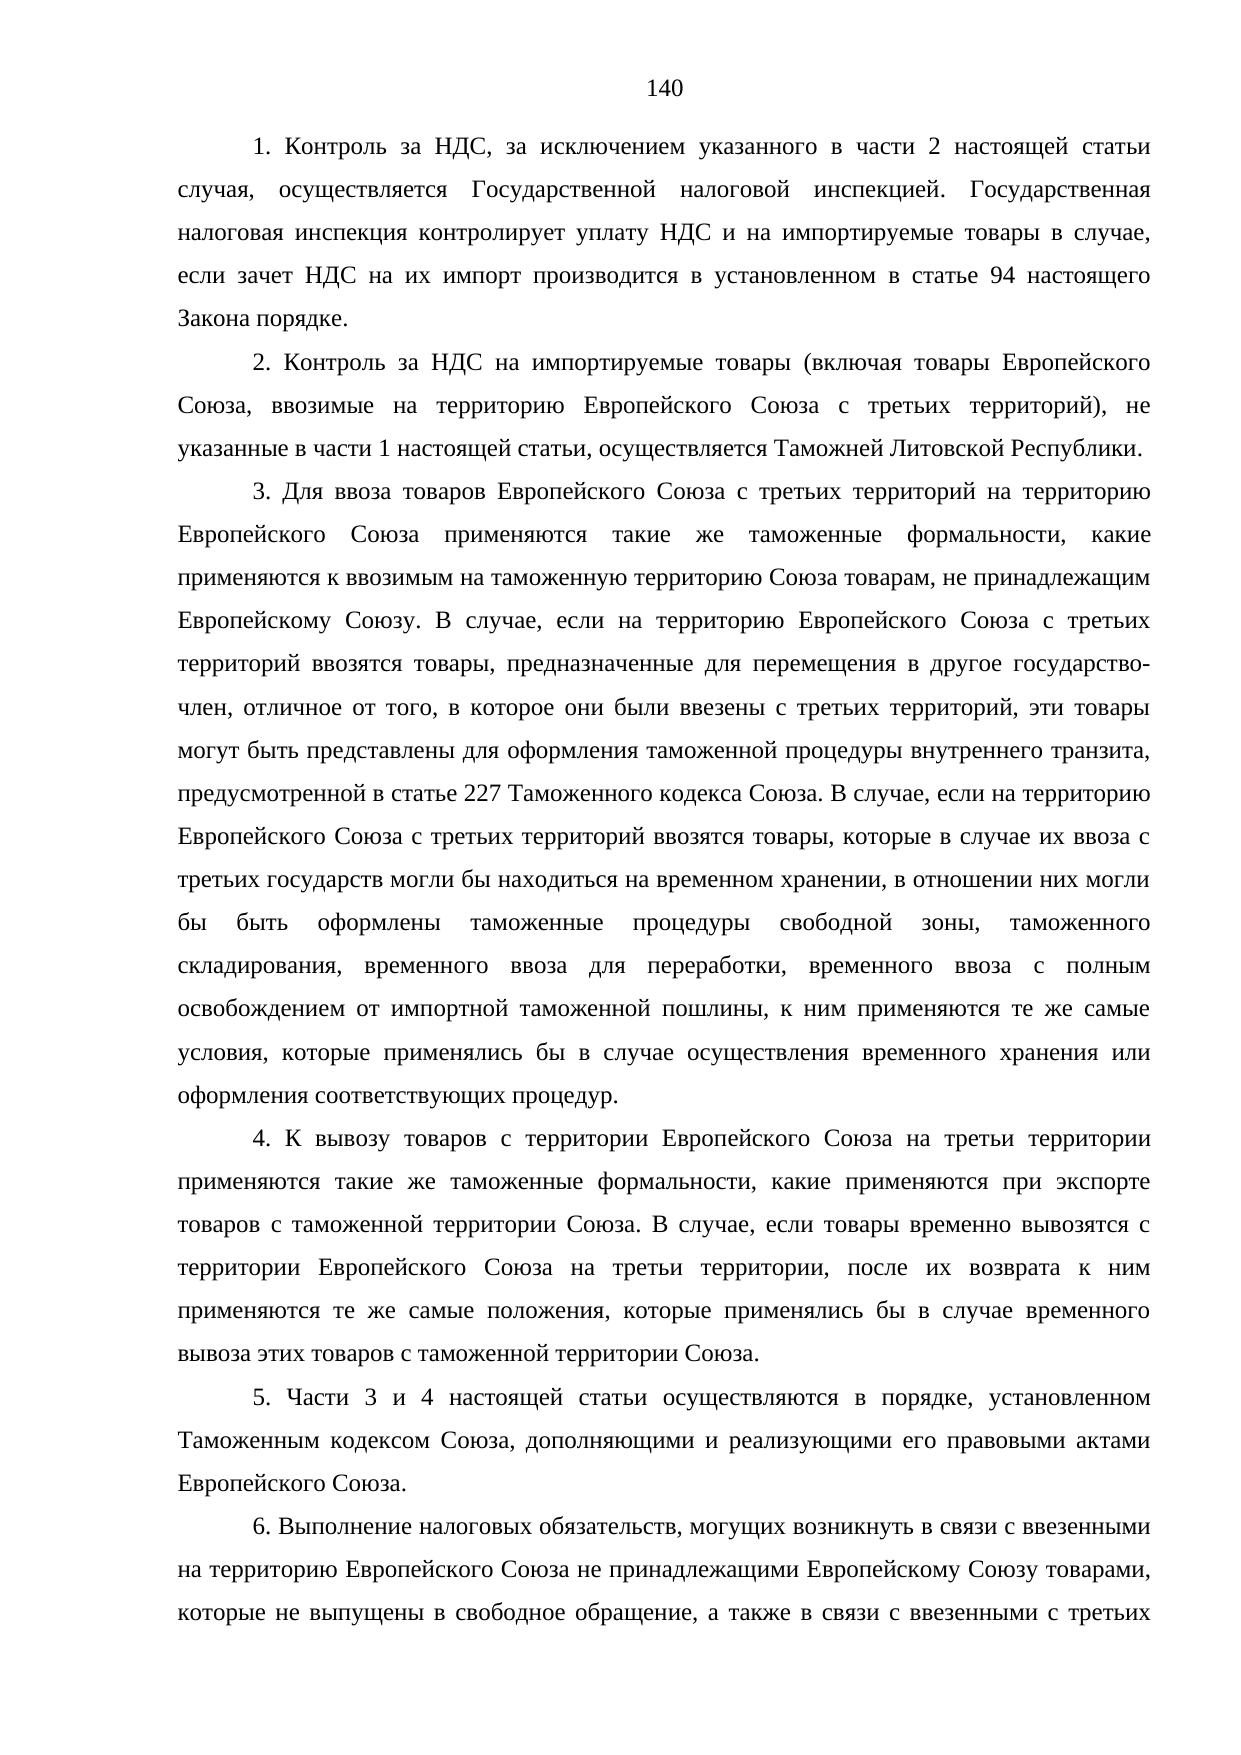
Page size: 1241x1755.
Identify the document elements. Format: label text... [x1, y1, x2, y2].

text 3. Для ввоза товаров Европейского Союза с третьих территорий на территорию Европейского Союза применяются такие же таможенные формальности, какие применяются к ввозимым на таможенную территорию Союза товарам, не принадлежащим Европейскому Союзу. В случае, если на территорию Европейского Союза с третьих территорий ввозятся товары, предназначенные для перемещения в другое государство-член, отличное от того, в которое они были ввезены с третьих территорий, эти товары могут быть представлены для оформления таможенной процедуры внутреннего транзита, предусмотренной в статье 227 Таможенного кодекса Союза. В случае, если на территорию Европейского Союза с третьих территорий ввозятся товары, которые в случае их ввоза с третьих государств могли бы находиться на временном хранении, в отношении них могли бы быть оформлены таможенные процедуры свободной зоны, таможенного складирования, временного ввоза для переработки, временного ввоза с полным освобождением от импортной таможенной пошлины, к ним применяются те же самые условия, которые применялись бы в случае осуществления временного хранения или оформления соответствующих процедур. [177, 476, 1152, 1108]
text 5. Части 3 и 4 настоящей статьи осуществляются в порядке, установленном Таможенным кодексом Союза, дополняющими и реализующими его правовыми актами Европейского Союза. [177, 1382, 1152, 1497]
text 4. К вывозу товаров с территории Европейского Союза на третьи территории применяются такие же таможенные формальности, какие применяются при экспорте товаров с таможенной территории Союза. В случае, если товары временно вывозятся с территории Европейского Союза на третьи территории, после их возврата к ним применяются те же самые положения, которые применялись бы в случае временного вывоза этих товаров с таможенной территории Союза. [177, 1123, 1152, 1367]
text 1. Контроль за НДС, за исключением указанного в части 2 настоящей статьи случая, осуществляется Государственной налоговой инспекцией. Государственная налоговая инспекция контролирует уплату НДС и на импортируемые товары в случае, если зачет НДС на их импорт производится в установленном в статье 94 настоящего Закона порядке. [177, 131, 1152, 332]
text 6. Выполнение налоговых обязательств, могущих возникнуть в связи с ввезенными на территорию Европейского Союза не принадлежащими Европейскому Союзу товарами, которые не выпущены в свободное обращение, а также в связи с ввезенными с третьих [177, 1511, 1152, 1626]
text 2. Контроль за НДС на импортируемые товары (включая товары Европейского Союза, ввозимые на территорию Европейского Союза с третьих территорий), не указанные в части 1 настоящей статьи, осуществляется Таможней Литовской Республики. [177, 347, 1152, 462]
